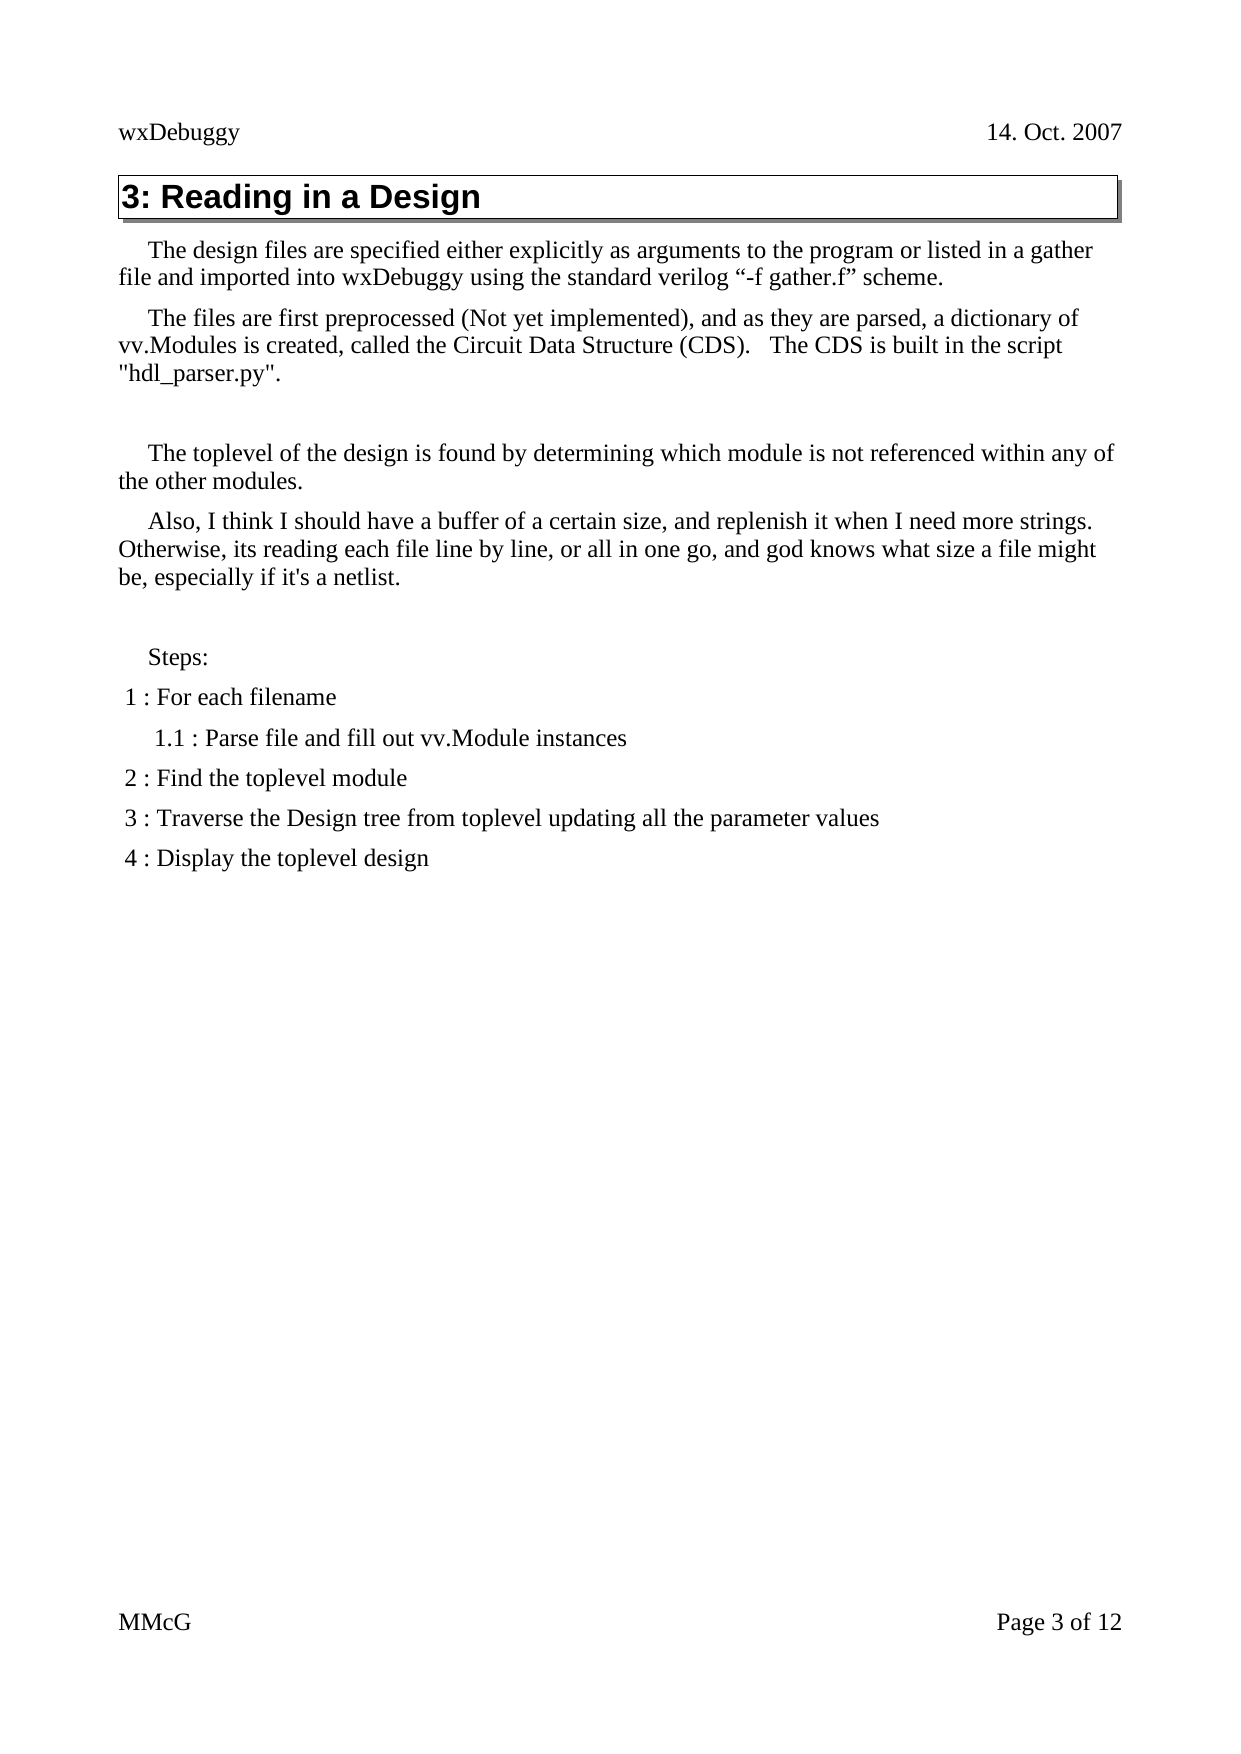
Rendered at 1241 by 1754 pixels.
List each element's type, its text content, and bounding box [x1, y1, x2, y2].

list Traverse the Design tree from toplevel updating all the parameter values [118, 804, 1122, 832]
text The toplevel of the design is found by determining which module is not referenced within any of the other modules. [118, 439, 1122, 495]
list Parse file and fill out vv.Module instances [148, 724, 1122, 751]
text The design files are specified either explicitly as arguments to the program or listed in a gather file and imported into wxDebuggy using the standard verilog “-f gather.f” scheme. [118, 236, 1122, 291]
list Display the toplevel design [118, 844, 1122, 872]
text Steps: [118, 643, 1122, 671]
subtitle Reading in a Design [119, 176, 1117, 218]
text The files are first preprocessed (Not yet implemented), and as they are parsed, a dictionary of vv.Modules is created, called the Circuit Data Structure (CDS). The CDS is built in the script "hdl_parser.py". [118, 304, 1122, 387]
list For each filename [118, 683, 1122, 711]
text Also, I think I should have a buffer of a certain size, and replenish it when I need more strings. Otherwise, its reading each file line by line, or all in one go, and god knows what size a file might be, especially if it's a netlist. [118, 507, 1122, 591]
list Find the toplevel module [118, 764, 1122, 792]
